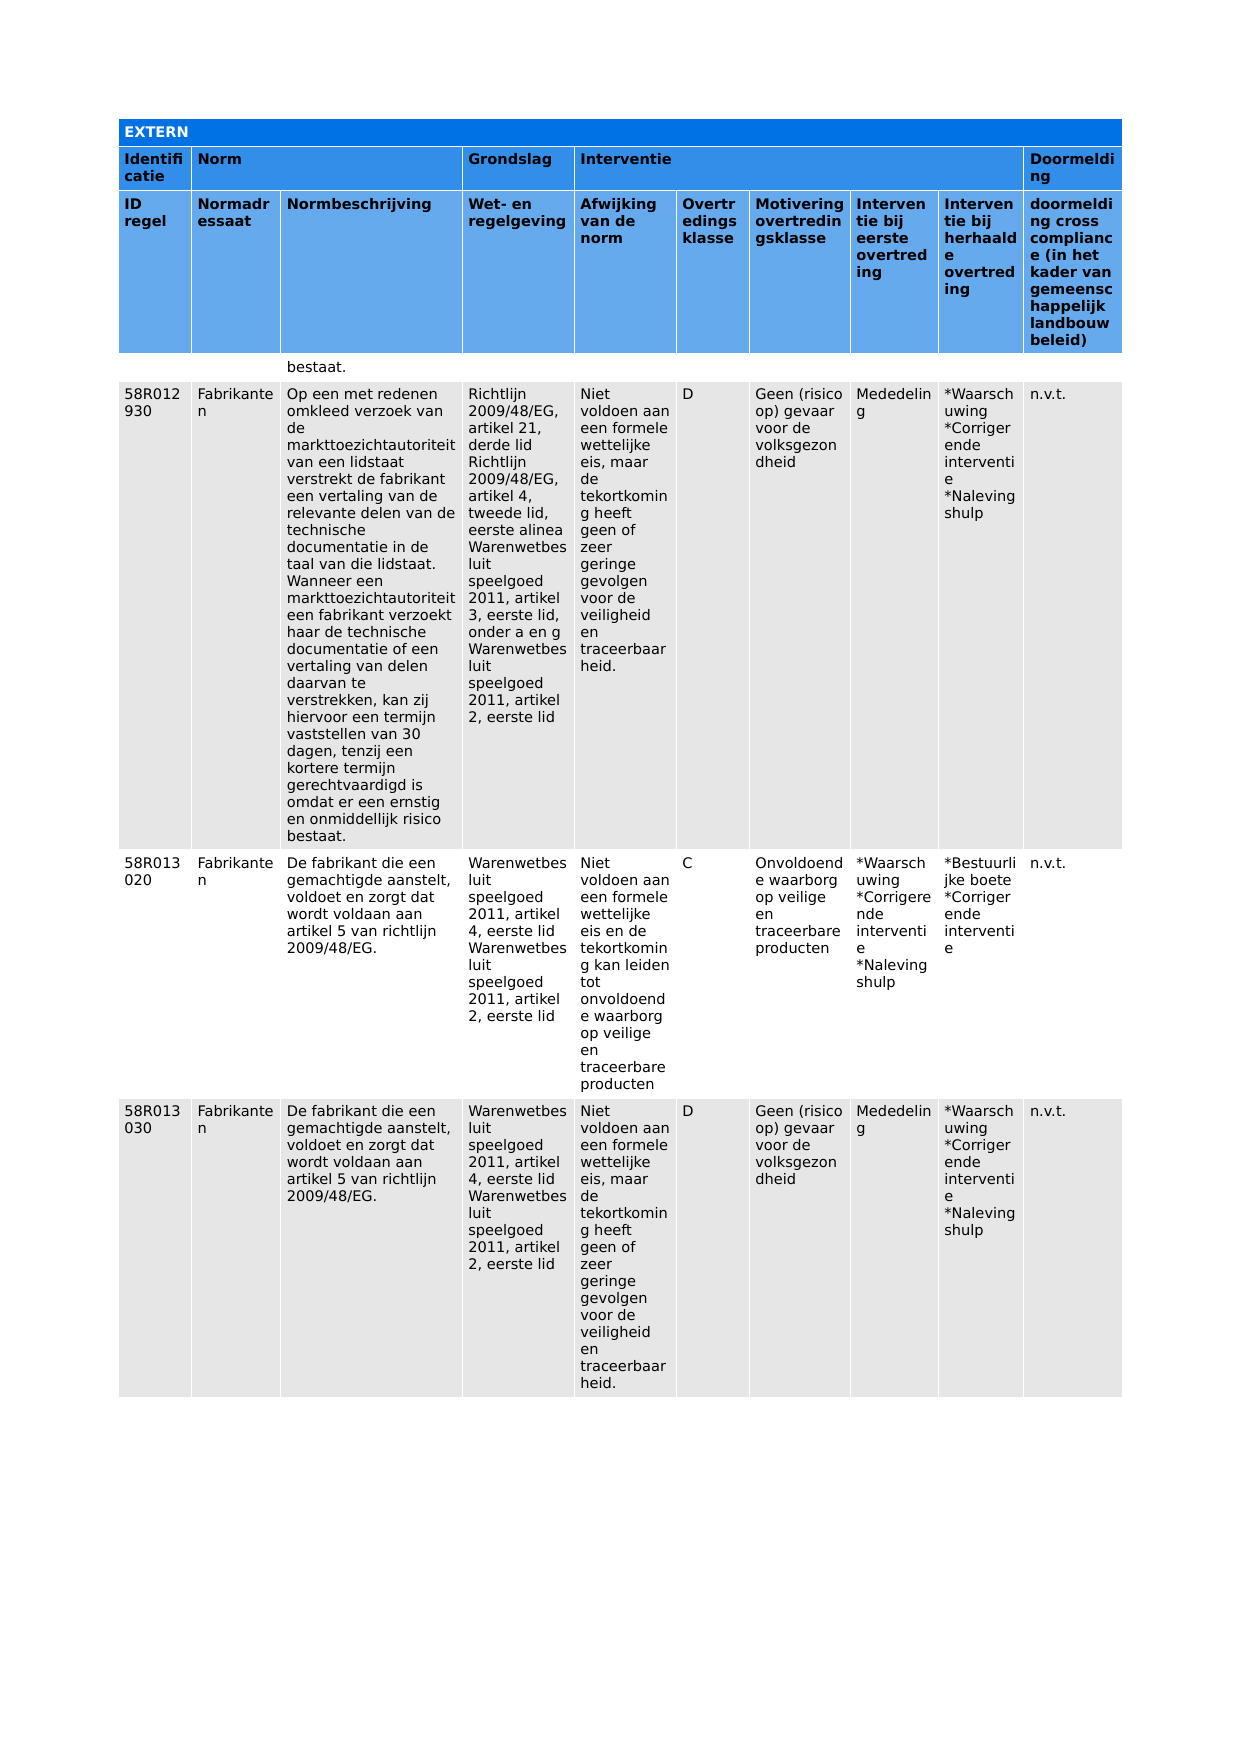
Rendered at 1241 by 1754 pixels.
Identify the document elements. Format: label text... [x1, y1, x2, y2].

table_cell 58R012930 [119, 382, 191, 849]
table_cell 58R013030 [119, 1099, 191, 1397]
table_cell Identificatie [119, 147, 191, 190]
table_cell Warenwetbesluit speelgoed 2011, artikel 4, eerste lid Warenwetbesluit speelgoed 2011, artikel 2, eerste lid [463, 1099, 574, 1397]
table_cell n.v.t. [1024, 850, 1122, 1097]
table_cell Niet voldoen aan een formele wettelijke eis en de tekortkoming kan leiden tot onvoldoende waarborg op veilige en traceerbare producten [575, 850, 676, 1097]
table_cell n.v.t. [1024, 1099, 1122, 1397]
table_cell Interventie [575, 147, 1023, 190]
table_cell Normadressaat [192, 191, 280, 353]
table_cell Geen (risico op) gevaar voor de volksgezondheid [750, 1099, 850, 1397]
table_cell *Bestuurlijke boete *Corrigerende interventie [939, 850, 1023, 1097]
table_cell 58R013020 [119, 850, 191, 1097]
table_cell Fabrikanten [192, 850, 280, 1097]
table_cell Norm [192, 147, 462, 190]
table_cell Wet- en regelgeving [463, 191, 574, 353]
table_cell Interventie bij eerste overtreding [851, 191, 938, 353]
table_cell [1024, 354, 1122, 381]
table_cell Niet voldoen aan een formele wettelijke eis, maar de tekortkoming heeft geen of zeer geringe gevolgen voor de veiligheid en traceerbaarheid. [575, 382, 676, 849]
table_cell Op een met redenen omkleed verzoek van de markttoezichtautoriteit van een lidstaat verstrekt de fabrikant een vertaling van de relevante delen van de technische documentatie in de taal van die lidstaat. Wanneer een markttoezichtautoriteit een fabrikant verzoekt haar de technische documentatie of een vertaling van delen daarvan te verstrekken, kan zij hiervoor een termijn vaststellen van 30 dagen, tenzij een kortere termijn gerechtvaardigd is omdat er een ernstig en onmiddellijk risico bestaat. [281, 382, 462, 849]
table_cell Warenwetbesluit speelgoed 2011, artikel 4, eerste lid Warenwetbesluit speelgoed 2011, artikel 2, eerste lid [463, 850, 574, 1097]
table_cell C [677, 850, 749, 1097]
table_cell Fabrikanten [192, 382, 280, 849]
table_cell Motivering overtredingsklasse [750, 191, 850, 353]
table_cell De fabrikant die een gemachtigde aanstelt, voldoet en zorgt dat wordt voldaan aan artikel 5 van richtlijn 2009/48/EG. [281, 850, 462, 1097]
table_cell ID regel [119, 191, 191, 353]
table_cell [575, 354, 676, 381]
table_cell Mededeling [851, 1099, 938, 1397]
table_cell D [677, 1099, 749, 1397]
table_cell Niet voldoen aan een formele wettelijke eis, maar de tekortkoming heeft geen of zeer geringe gevolgen voor de veiligheid en traceerbaarheid. [575, 1099, 676, 1397]
table_cell Mededeling [851, 382, 938, 849]
table_cell *Waarschuwing *Corrigerende interventie *Nalevingshulp [939, 1099, 1023, 1397]
table_cell *Waarschuwing *Corrigerende interventie *Nalevingshulp [939, 382, 1023, 849]
table_cell Grondslag [463, 147, 574, 190]
table_cell n.v.t. [1024, 382, 1122, 849]
table_cell [192, 354, 280, 381]
table_cell D [677, 382, 749, 849]
table_cell [750, 354, 850, 381]
table_cell [119, 354, 191, 381]
table_cell Doormelding [1024, 147, 1122, 190]
table_cell [677, 354, 749, 381]
table_cell Overtredingsklasse [677, 191, 749, 353]
table_cell doormelding cross compliance (in het kader van gemeenschappelijk landbouwbeleid) [1024, 191, 1122, 353]
table_cell [851, 354, 938, 381]
table_cell *Waarschuwing *Corrigerende interventie *Nalevingshulp [851, 850, 938, 1097]
table_cell Normbeschrijving [281, 191, 462, 353]
table_cell Onvoldoende waarborg op veilige en traceerbare producten [750, 850, 850, 1097]
table_cell bestaat. [281, 354, 462, 381]
table_cell Afwijking van de norm [575, 191, 676, 353]
table_cell [939, 354, 1023, 381]
table_header EXTERN [119, 119, 1122, 146]
table_cell Richtlijn 2009/48/EG, artikel 21, derde lid Richtlijn 2009/48/EG, artikel 4, tweede lid, eerste alinea Warenwetbesluit speelgoed 2011, artikel 3, eerste lid, onder a en g Warenwetbesluit speelgoed 2011, artikel 2, eerste lid [463, 382, 574, 849]
table_cell De fabrikant die een gemachtigde aanstelt, voldoet en zorgt dat wordt voldaan aan artikel 5 van richtlijn 2009/48/EG. [281, 1099, 462, 1397]
table_cell Geen (risico op) gevaar voor de volksgezondheid [750, 382, 850, 849]
table_cell Fabrikanten [192, 1099, 280, 1397]
table_cell Interventie bij herhaalde overtreding [939, 191, 1023, 353]
